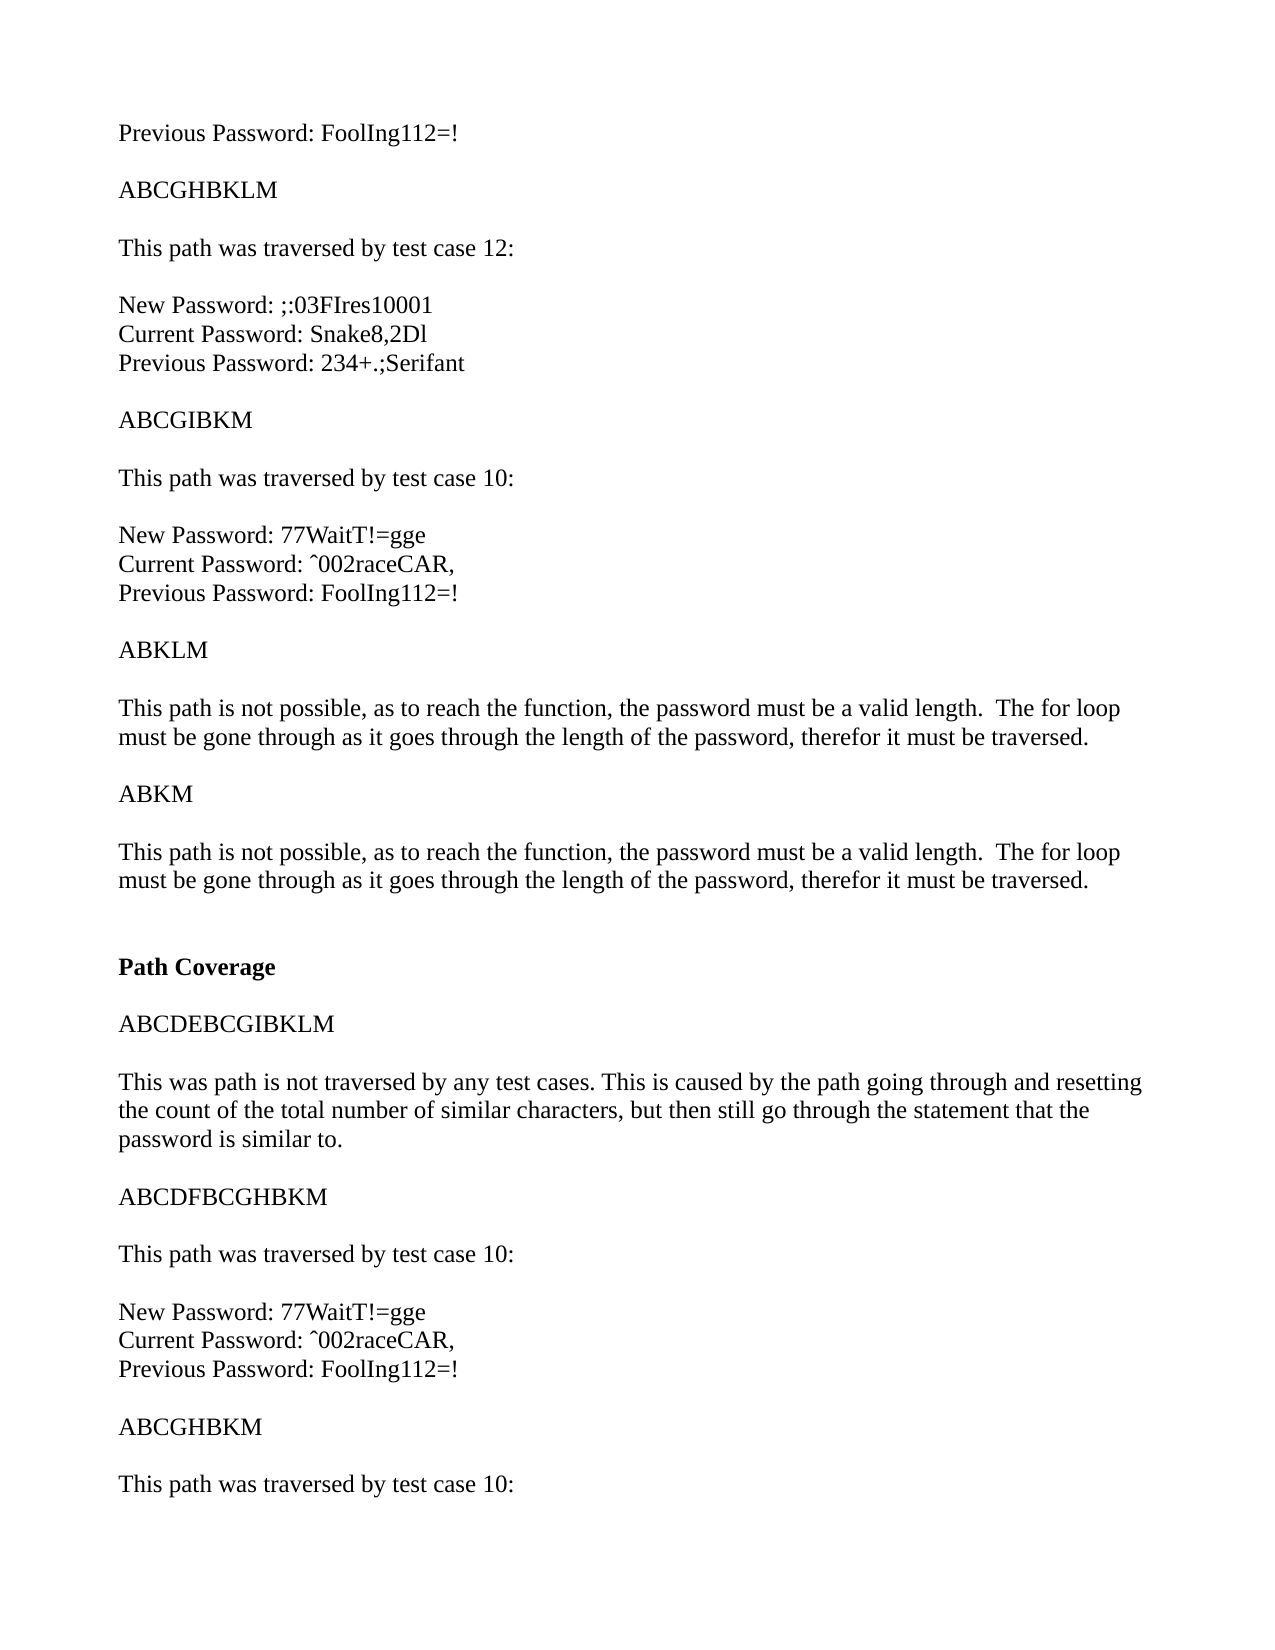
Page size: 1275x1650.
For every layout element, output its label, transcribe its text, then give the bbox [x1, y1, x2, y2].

text Previous Password: 234+.;Serifant [118, 348, 1157, 377]
text ABCGHBKLM [118, 176, 1157, 204]
text ABCGIBKM [118, 406, 1157, 434]
text This path was traversed by test case 10: [118, 1469, 1157, 1498]
text Current Password: ˆ002raceCAR, [118, 549, 1157, 578]
text ABCGHBKM [118, 1412, 1157, 1441]
text Previous Password: FoolIng112=! [118, 118, 1157, 147]
text Current Password: ˆ002raceCAR, [118, 1326, 1157, 1354]
text ABKM [118, 779, 1157, 808]
text New Password: ;:03FIres10001 [118, 291, 1157, 319]
text This path was traversed by test case 12: [118, 233, 1157, 262]
text This path was traversed by test case 10: [118, 463, 1157, 492]
text Previous Password: FoolIng112=! [118, 578, 1157, 607]
text Previous Password: FoolIng112=! [118, 1354, 1157, 1383]
text ABKLM [118, 636, 1157, 664]
text Current Password: Snake8,2Dl [118, 319, 1157, 348]
text This path was traversed by test case 10: [118, 1239, 1157, 1268]
text This path is not possible, as to reach the function, the password must be a valid length. The for loop must be gone through as it goes through the length of the password, therefor it must be traversed. [118, 693, 1157, 751]
text New Password: 77WaitT!=gge [118, 1297, 1157, 1326]
text New Password: 77WaitT!=gge [118, 521, 1157, 549]
text ABCDEBCGIBKLM [118, 1009, 1157, 1038]
text Path Coverage [118, 952, 1157, 981]
text ABCDFBCGHBKM [118, 1182, 1157, 1211]
text This path is not possible, as to reach the function, the password must be a valid length. The for loop must be gone through as it goes through the length of the password, therefor it must be traversed. [118, 837, 1157, 894]
text This was path is not traversed by any test cases. This is caused by the path going through and resetting the count of the total number of similar characters, but then still go through the statement that the password is similar to. [118, 1067, 1157, 1153]
